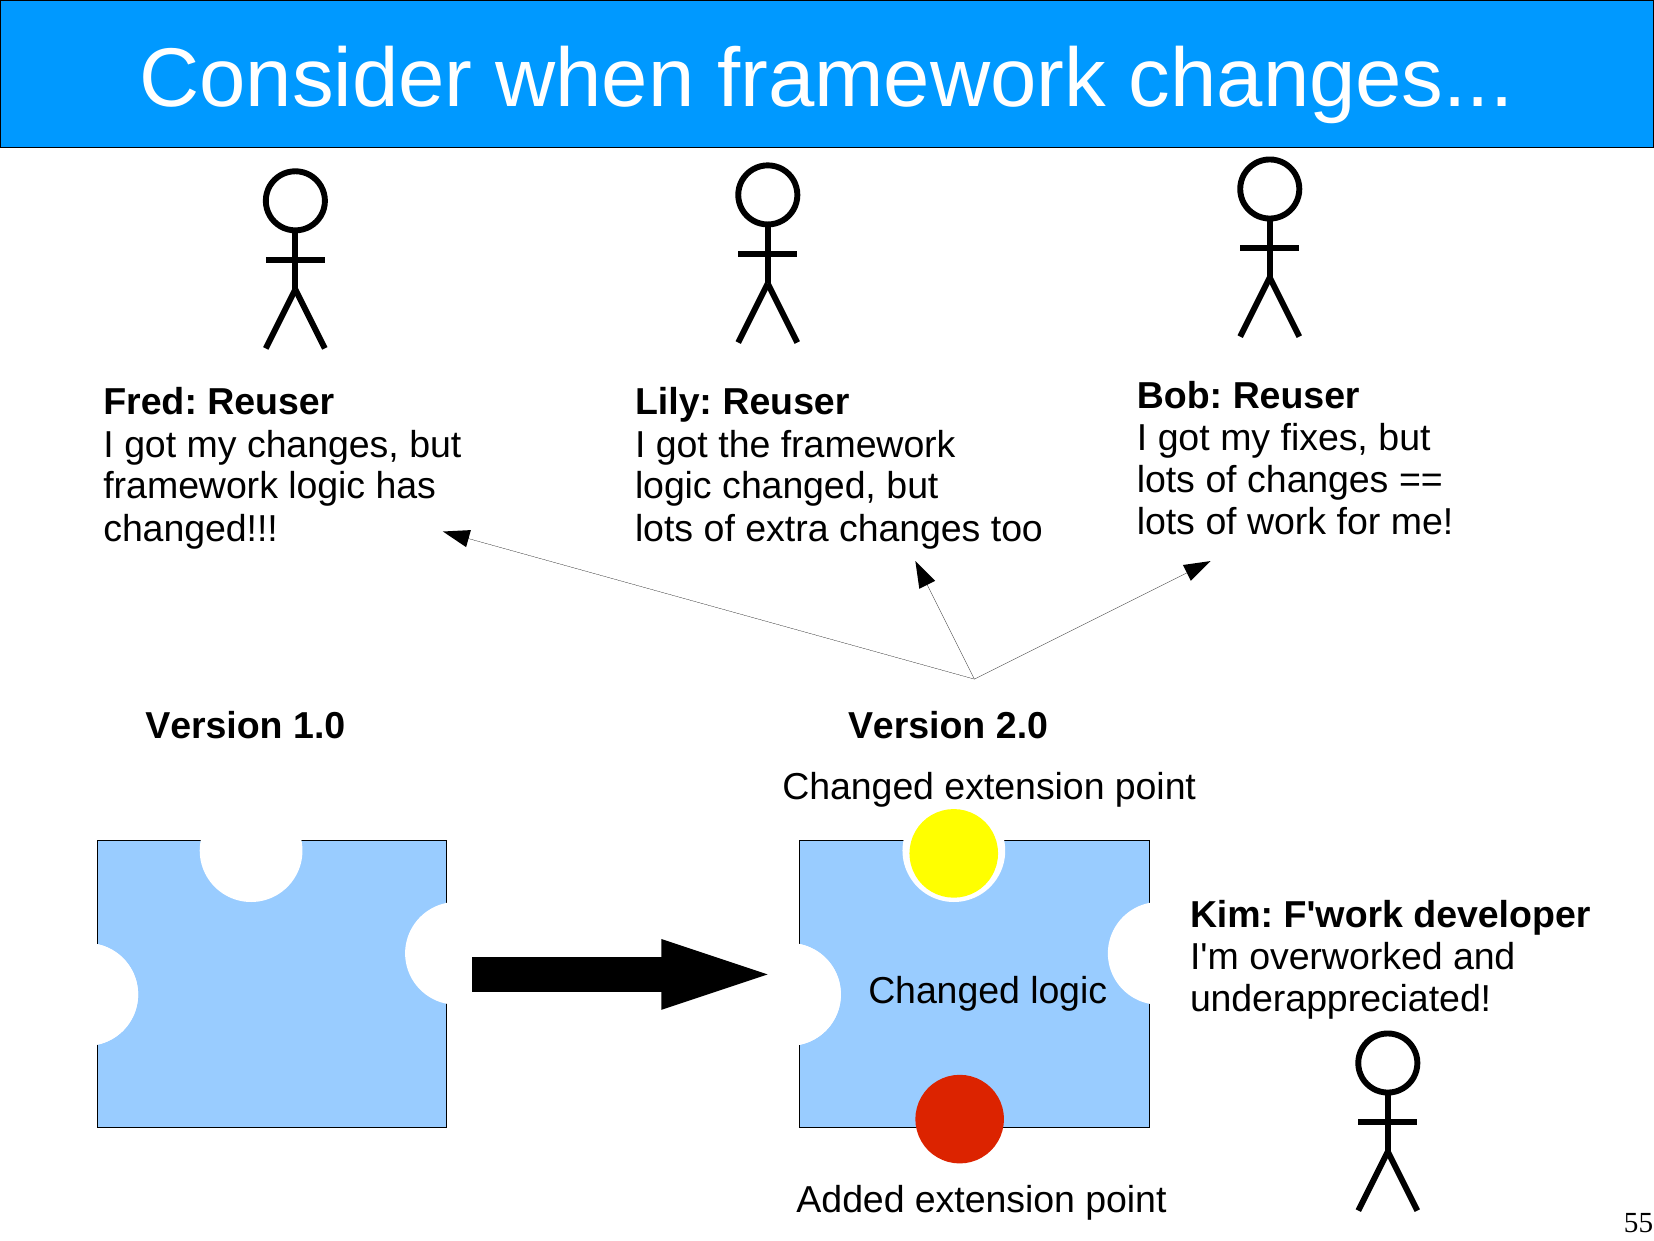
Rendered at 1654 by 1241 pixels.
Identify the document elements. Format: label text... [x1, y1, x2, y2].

text_box Lily: Reuser I got the framework logic changed, but lots of extra changes too [620, 373, 1058, 557]
text_box Kim: F'work developer I'm overworked and underappreciated! [1175, 885, 1619, 1027]
text_box Fred: Reuser I got my changes, but framework logic has changed!!! [88, 373, 477, 557]
text_box [1240, 159, 1300, 219]
text_box [35, 799, 508, 1128]
text_box [1358, 1033, 1418, 1093]
text_box Version 2.0 [833, 696, 1063, 754]
text_box Changed extension point [767, 758, 1211, 815]
text_box Changed logic [853, 962, 1123, 1020]
text_box Added extension point [781, 1171, 1182, 1229]
text_box Bob: Reuser I got my fixes, but lots of changes == lots of work for me! [1122, 367, 1467, 550]
text_box [738, 815, 1175, 1164]
text_box [265, 171, 325, 231]
title Consider when framework changes... [82, 21, 1571, 135]
text_box Version 1.0 [130, 696, 361, 754]
text_box [738, 165, 798, 225]
